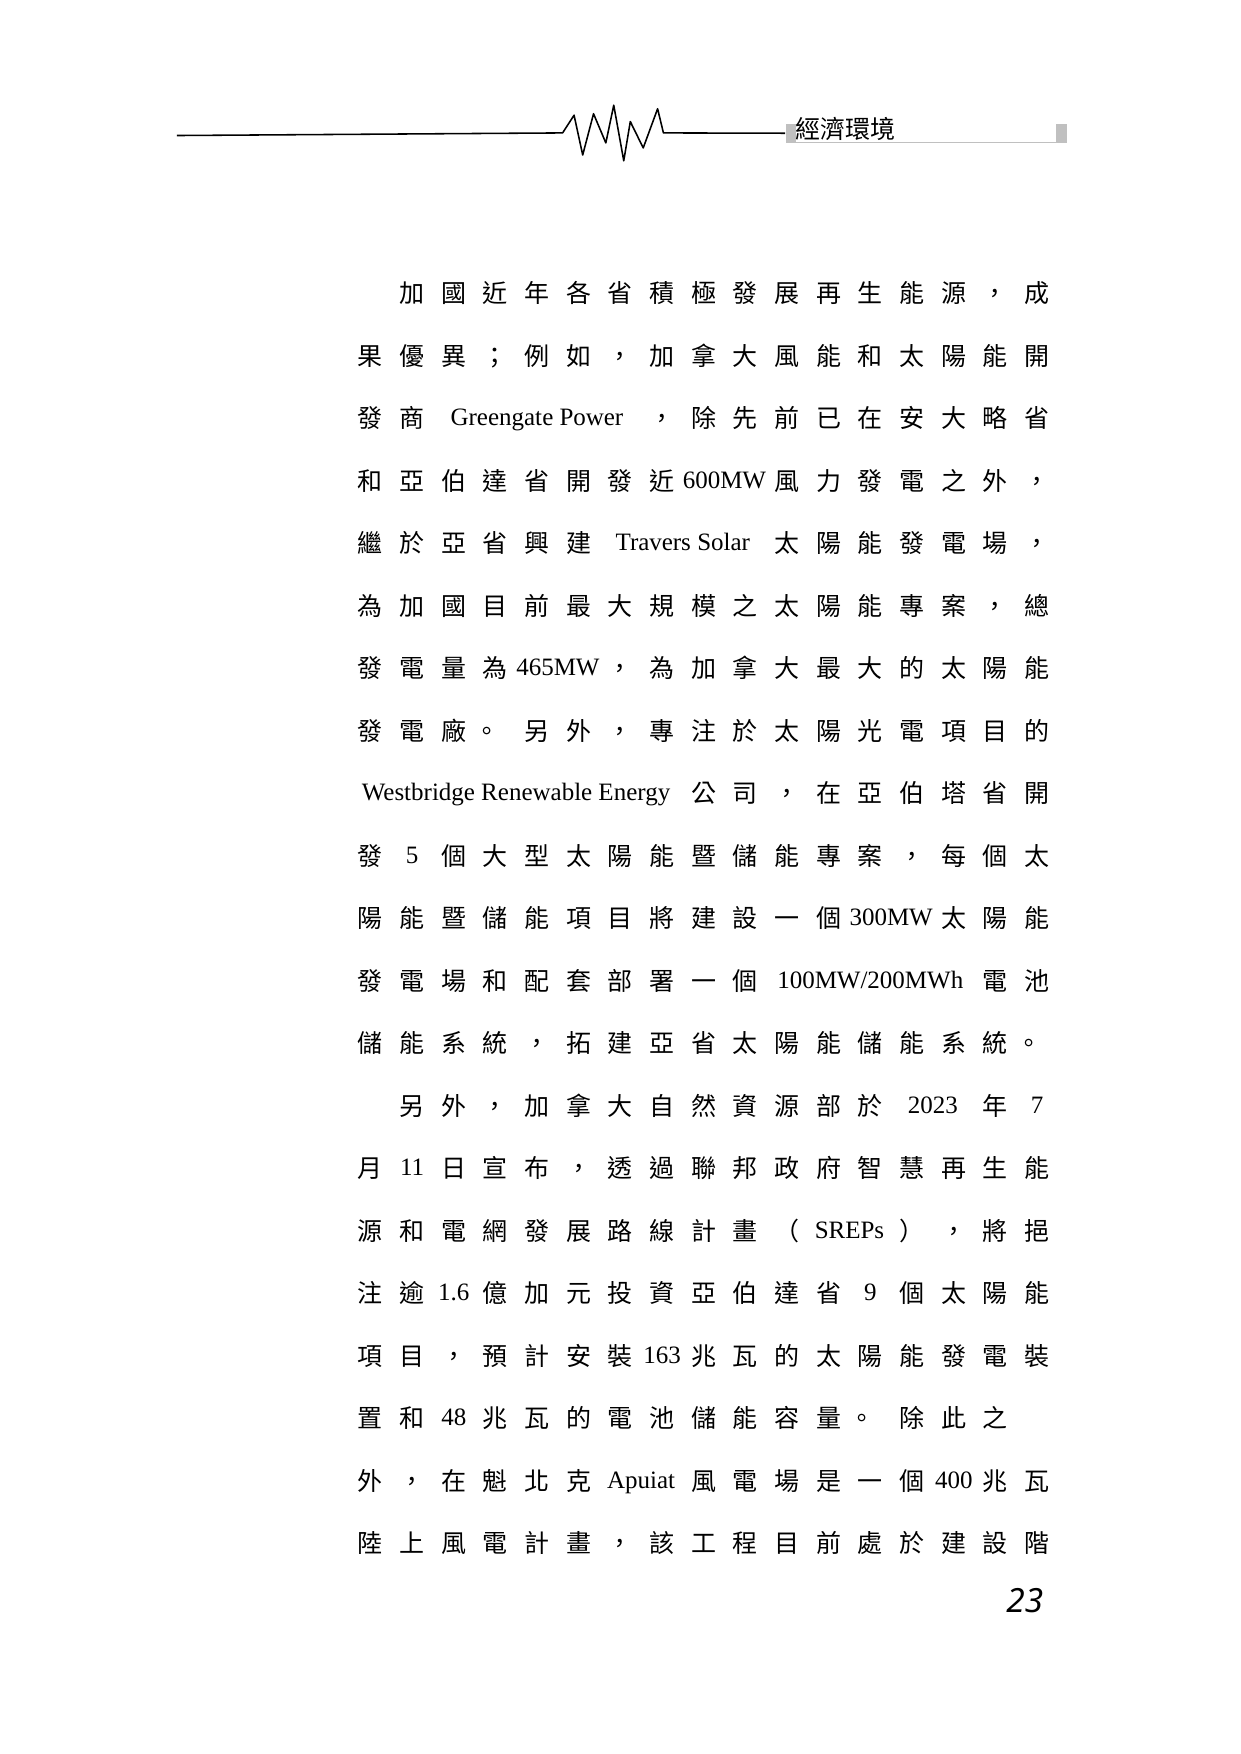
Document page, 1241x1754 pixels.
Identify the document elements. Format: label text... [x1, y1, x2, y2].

text 加國近年各省積極發展再生能源，成果優異；例如，加拿大風能和太陽能開發商Greengate Power，除先前已在安大略省和亞伯達省開發近600MW風力發電之外，繼於亞省興建Travers Solar太陽能發電場，為加國目前最大規模之太陽能專案，總發電量為465MW，為加拿大最大的太陽能發電廠。另外，專注於太陽光電項目的Westbridge Renewable Energy公司，在亞伯塔省開發5個大型太陽能暨儲能專案，每個太陽能暨儲能項目將建設一個300MW太陽能發電場和配套部署一個100MW/200MWh電池儲能系統，拓建亞省太陽能儲能系統。 [330, 250, 1058, 1063]
text 另外，加拿大自然資源部於2023年7月11日宣布，透過聯邦政府智慧再生能源和電網發展路線計畫（SREPs），將挹注逾1.6億加元投資亞伯達省9個太陽能項目，預計安裝163兆瓦的太陽能發電裝置和48兆瓦的電池儲能容量。除此之外，在魁北克Apuiat風電場是一個400兆瓦陸上風電計畫，該工程目前處於建設階 [330, 1063, 1058, 1563]
